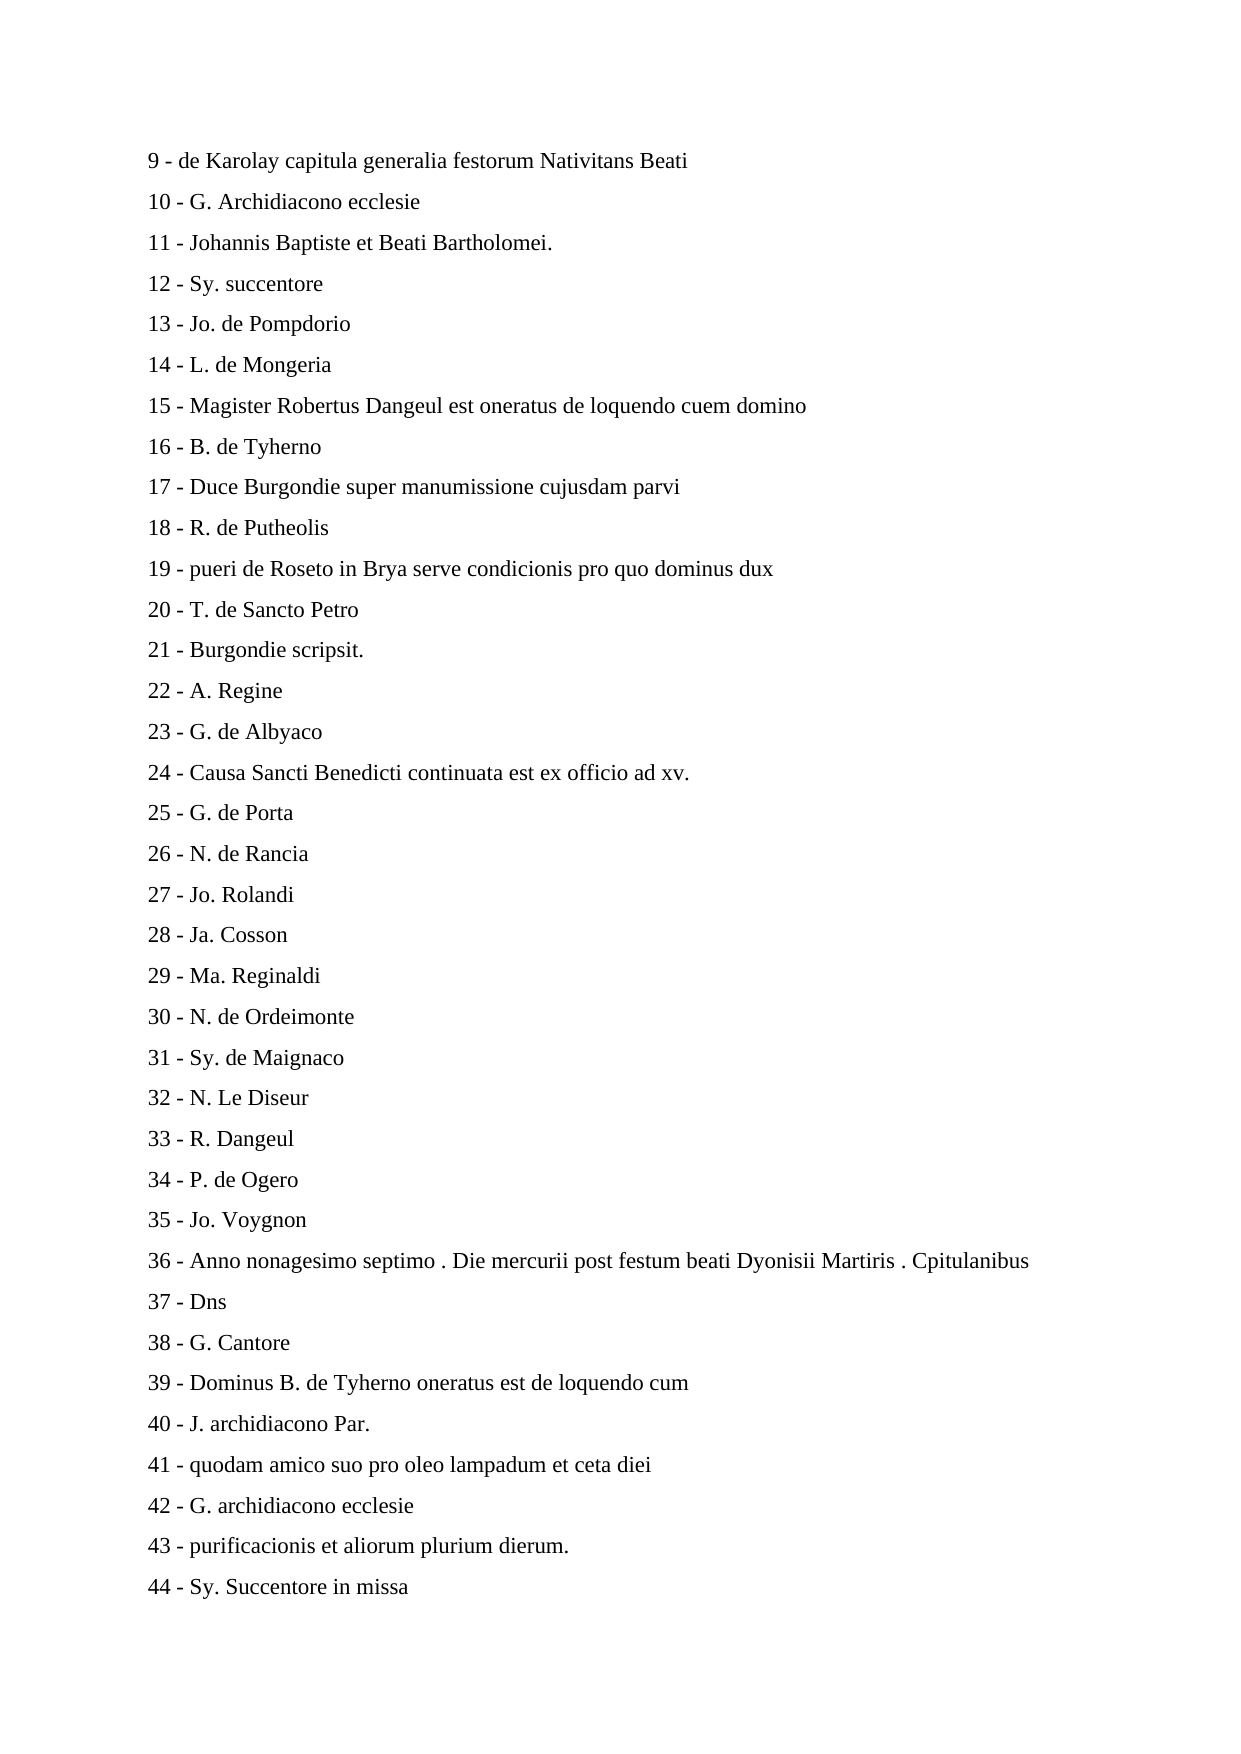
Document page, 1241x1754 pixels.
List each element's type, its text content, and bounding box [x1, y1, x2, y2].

text 33 - R. Dangeul [148, 1125, 1093, 1151]
text 17 - Duce Burgondie super manumissione cujusdam parvi [148, 473, 1093, 500]
text 43 - purificacionis et aliorum plurium dierum. [148, 1532, 1093, 1559]
text 44 - Sy. Succentore in missa [148, 1573, 1093, 1599]
text 21 - Burgondie scripsit. [148, 636, 1093, 663]
text 24 - Causa Sancti Benedicti continuata est ex officio ad xv. [148, 758, 1093, 785]
text 25 - G. de Porta [148, 799, 1093, 826]
text 18 - R. de Putheolis [148, 514, 1093, 541]
text 41 - quodam amico suo pro oleo lampadum et ceta diei [148, 1451, 1093, 1477]
text 10 - G. Archidiacono ecclesie [148, 188, 1093, 215]
text 9 - de Karolay capitula generalia festorum Nativitans Beati [148, 148, 1093, 174]
text 32 - N. Le Diseur [148, 1084, 1093, 1111]
text 19 - pueri de Roseto in Brya serve condicionis pro quo dominus dux [148, 555, 1093, 581]
text 29 - Ma. Reginaldi [148, 962, 1093, 988]
text 34 - P. de Ogero [148, 1166, 1093, 1192]
text 28 - Ja. Cosson [148, 921, 1093, 948]
text 37 - Dns [148, 1288, 1093, 1314]
text 14 - L. de Mongeria [148, 351, 1093, 378]
text 27 - Jo. Rolandi [148, 881, 1093, 907]
text 23 - G. de Albyaco [148, 718, 1093, 744]
text 31 - Sy. de Maignaco [148, 1044, 1093, 1070]
text 36 - Anno nonagesimo septimo . Die mercurii post festum beati Dyonisii Martiris . Cpitulanibus [148, 1247, 1093, 1274]
text 35 - Jo. Voygnon [148, 1207, 1093, 1233]
text 42 - G. archidiacono ecclesie [148, 1492, 1093, 1518]
text 15 - Magister Robertus Dangeul est oneratus de loquendo cuem domino [148, 392, 1093, 418]
text 12 - Sy. succentore [148, 270, 1093, 296]
text 26 - N. de Rancia [148, 840, 1093, 866]
text 16 - B. de Tyherno [148, 433, 1093, 459]
text 11 - Johannis Baptiste et Beati Bartholomei. [148, 229, 1093, 255]
text 22 - A. Regine [148, 677, 1093, 703]
text 30 - N. de Ordeimonte [148, 1003, 1093, 1029]
text 20 - T. de Sancto Petro [148, 596, 1093, 622]
text 39 - Dominus B. de Tyherno oneratus est de loquendo cum [148, 1369, 1093, 1396]
text 13 - Jo. de Pompdorio [148, 311, 1093, 337]
text 38 - G. Cantore [148, 1329, 1093, 1355]
text 40 - J. archidiacono Par. [148, 1410, 1093, 1437]
